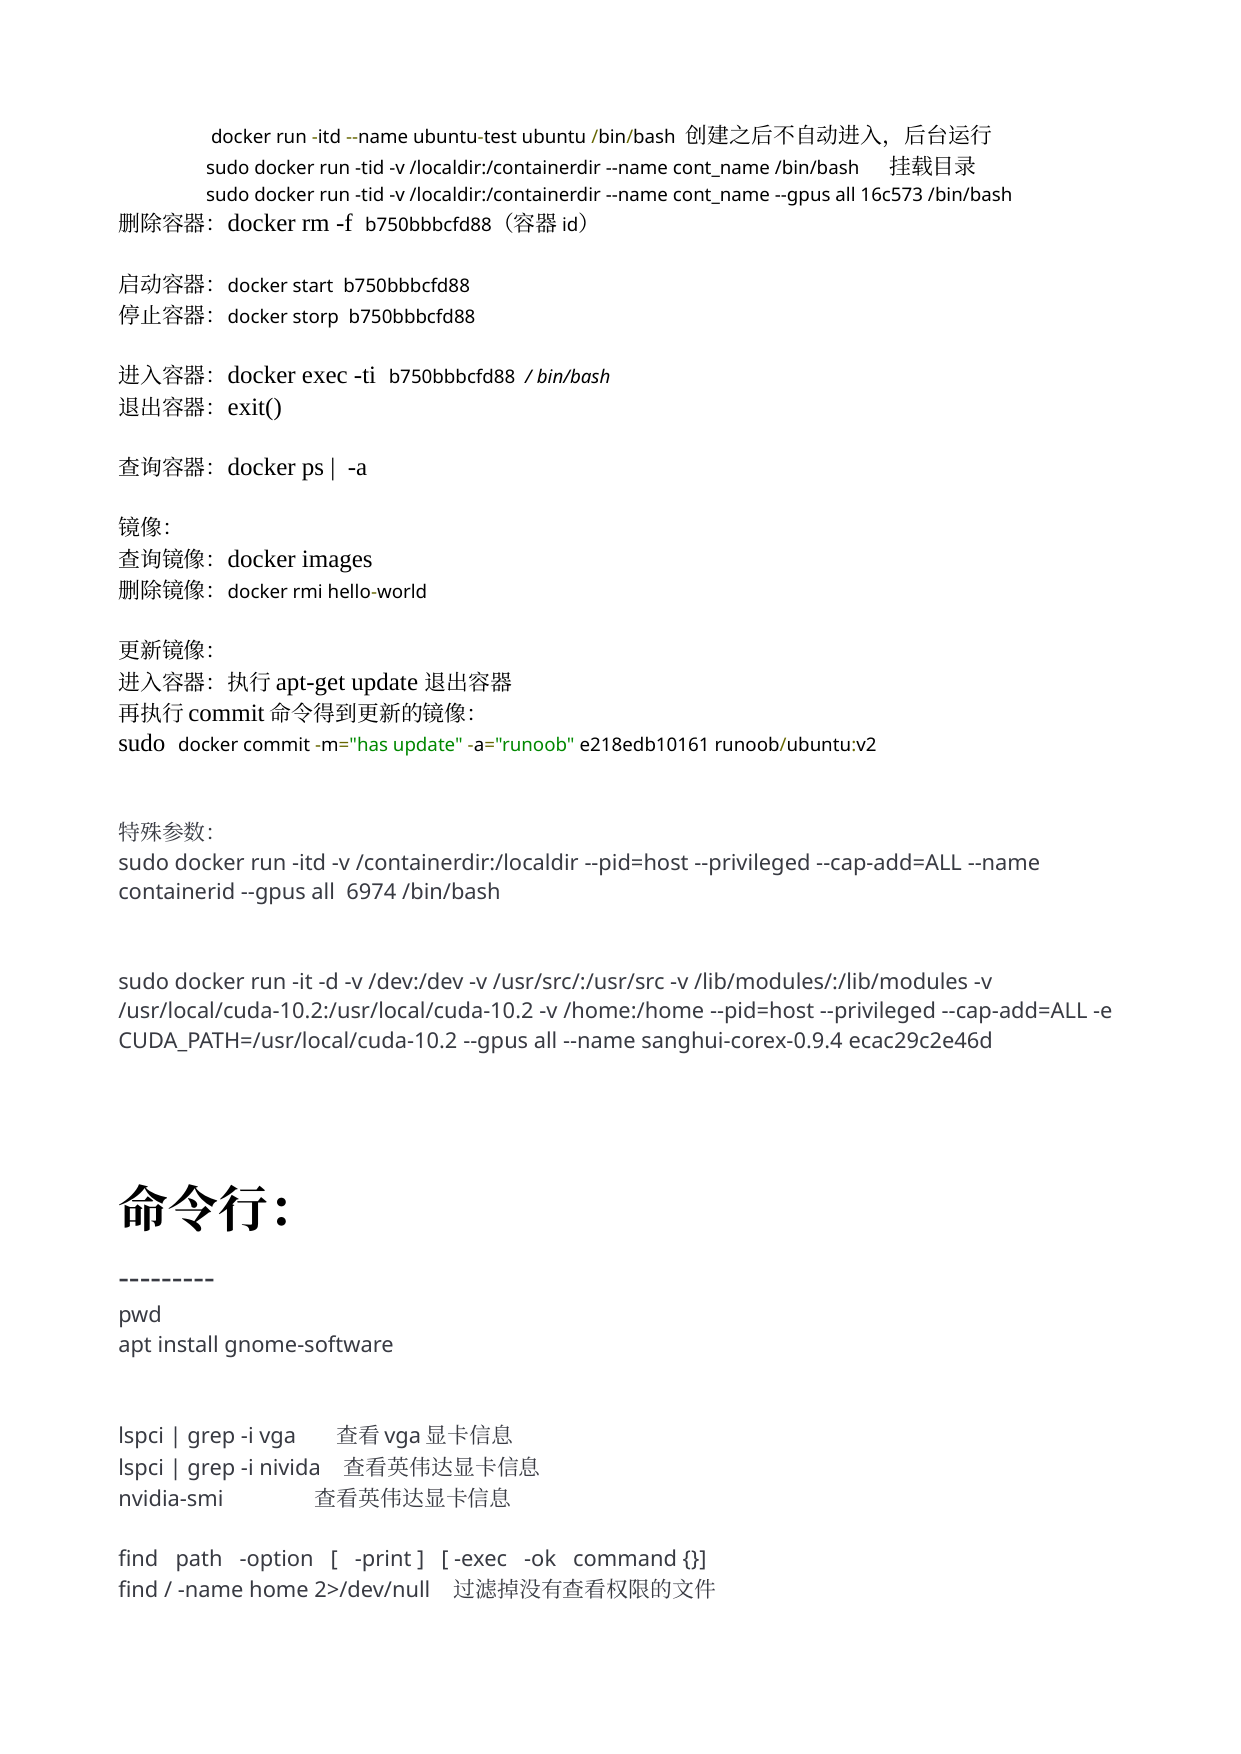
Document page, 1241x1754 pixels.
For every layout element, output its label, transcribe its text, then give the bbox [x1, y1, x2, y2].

text 停止容器：docker storp b750bbbcfd88 [118, 298, 1122, 330]
text sudo docker commit -m="has update" -a="runoob" e218edb10161 runoob/ubuntu:v2 [118, 728, 1122, 757]
text 查询容器：docker ps | -a [118, 450, 1122, 482]
text lspci | grep -i vga 查看vga显卡信息 [118, 1418, 1122, 1450]
text 进入容器：docker exec -ti b750bbbcfd88 / bin/bash [118, 358, 1122, 390]
text sudo docker run -itd -v /containerdir:/localdir --pid=host --privileged --cap-add=ALL --name containerid --gpus all 6974 /bin/bash [118, 847, 1122, 906]
text --------- [118, 1254, 1122, 1299]
text 删除镜像：docker rmi hello-world [118, 573, 1122, 605]
text sudo docker run -it -d -v /dev:/dev -v /usr/src/:/usr/src -v /lib/modules/:/lib/modules -v /usr/local/cuda-10.2:/usr/local/cuda-10.2 -v /home:/home --pid=host --privileged --cap-add=ALL -e CUDA_PATH=/usr/local/cuda-10.2 --gpus all --name sanghui-corex-0.9.4 ecac29c2e46d [118, 966, 1122, 1055]
text apt install gnome-software [118, 1329, 1122, 1359]
text 进入容器：执行apt-get update 退出容器 [118, 665, 1122, 696]
text 再执行commit命令得到更新的镜像： [118, 696, 1122, 728]
text docker run -itd --name ubuntu-test ubuntu /bin/bash 创建之后不自动进入，后台运行 [118, 118, 1122, 149]
text nvidia-smi 查看英伟达显卡信息 [118, 1482, 1122, 1513]
text 特殊参数： [118, 815, 1122, 847]
text sudo docker run -tid -v /localdir:/containerdir --name cont_name /bin/bash 挂载目录 [118, 149, 1122, 181]
text 更新镜像： [118, 633, 1122, 665]
text 删除容器：docker rm -f b750bbbcfd88（容器id） [118, 207, 1122, 238]
text find / -name home 2>/dev/null 过滤掉没有查看权限的文件 [118, 1573, 1122, 1604]
text 镜像： [118, 510, 1122, 542]
text lspci | grep -i nivida 查看英伟达显卡信息 [118, 1450, 1122, 1482]
text sudo docker run -tid -v /localdir:/containerdir --name cont_name --gpus all 16c573 /bin/bash [118, 181, 1122, 207]
text pwd [118, 1299, 1122, 1329]
text 退出容器：exit() [118, 390, 1122, 421]
text find path -option [ -print ] [ -exec -ok command {}] [118, 1543, 1122, 1573]
text 启动容器：docker start b750bbbcfd88 [118, 267, 1122, 298]
subtitle 命令行： [118, 1169, 1122, 1241]
text 查询镜像：docker images [118, 542, 1122, 573]
